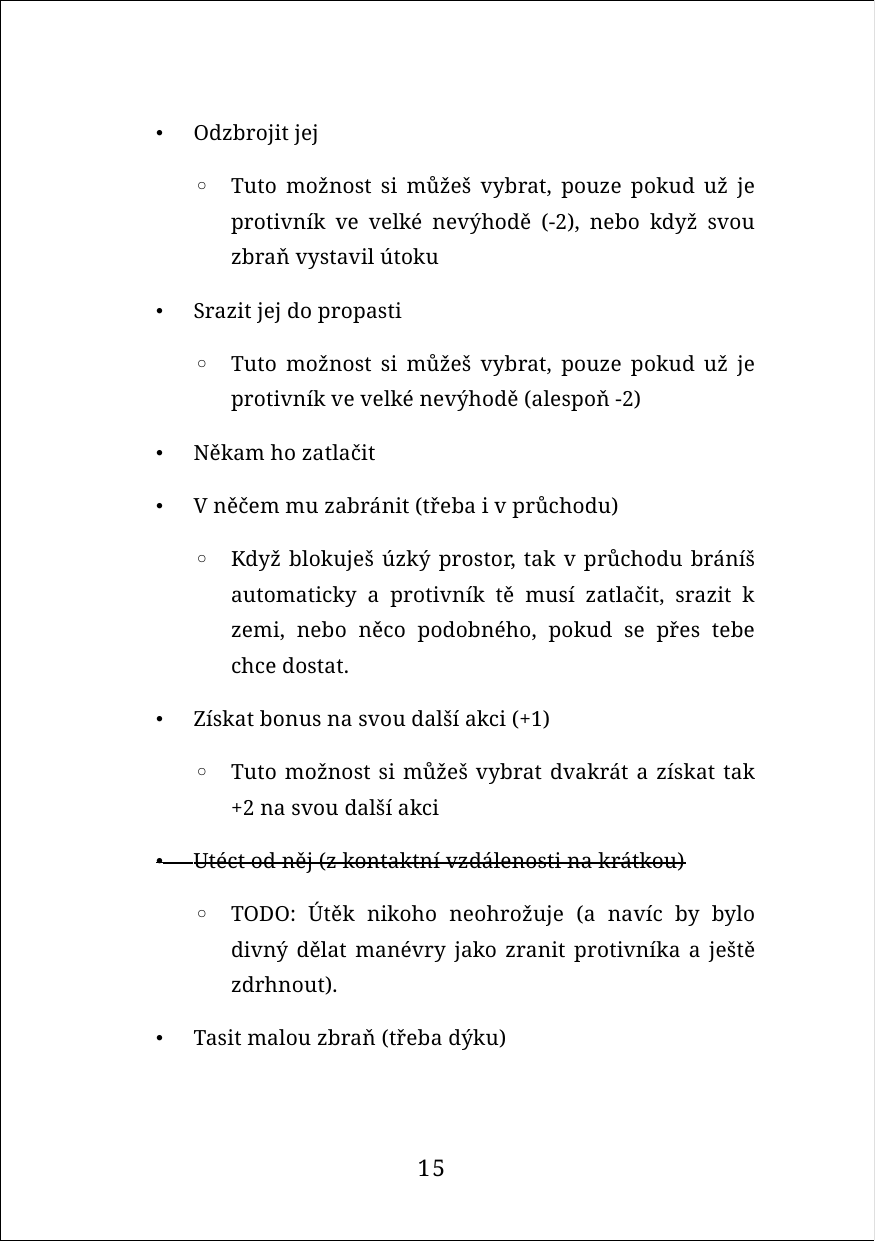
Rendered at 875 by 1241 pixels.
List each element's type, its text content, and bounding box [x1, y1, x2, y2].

list Utéct od něj (z kontaktní vzdálenosti na krátkou) [156, 846, 756, 874]
list Srazit jej do propasti [156, 296, 756, 324]
list V něčem mu zabránit (třeba i v průchodu) [156, 491, 756, 519]
list Odzbrojit jej [156, 118, 756, 147]
list Získat bonus na svou další akci (+1) [156, 704, 756, 732]
list Někam ho zatlačit [156, 438, 756, 466]
list Tasit malou zbraň (třeba dýku) [156, 1023, 756, 1052]
list Tuto možnost si můžeš vybrat, pouze pokud už je protivník ve velké nevýhodě (-2), nebo když svou zbraň vystavil útoku [193, 171, 756, 271]
list TODO: Útěk nikoho neohrožuje (a navíc by bylo divný dělat manévry jako zranit protivníka a ještě zdrhnout). [193, 899, 756, 999]
list Tuto možnost si můžeš vybrat, pouze pokud už je protivník ve velké nevýhodě (alespoň -2) [193, 349, 756, 413]
list Tuto možnost si můžeš vybrat dvakrát a získat tak +2 na svou další akci [193, 757, 756, 821]
list Když blokuješ úzký prostor, tak v průchodu bráníš automaticky a protivník tě musí zatlačit, srazit k zemi, nebo něco podobného, pokud se přes tebe chce dostat. [193, 544, 756, 679]
